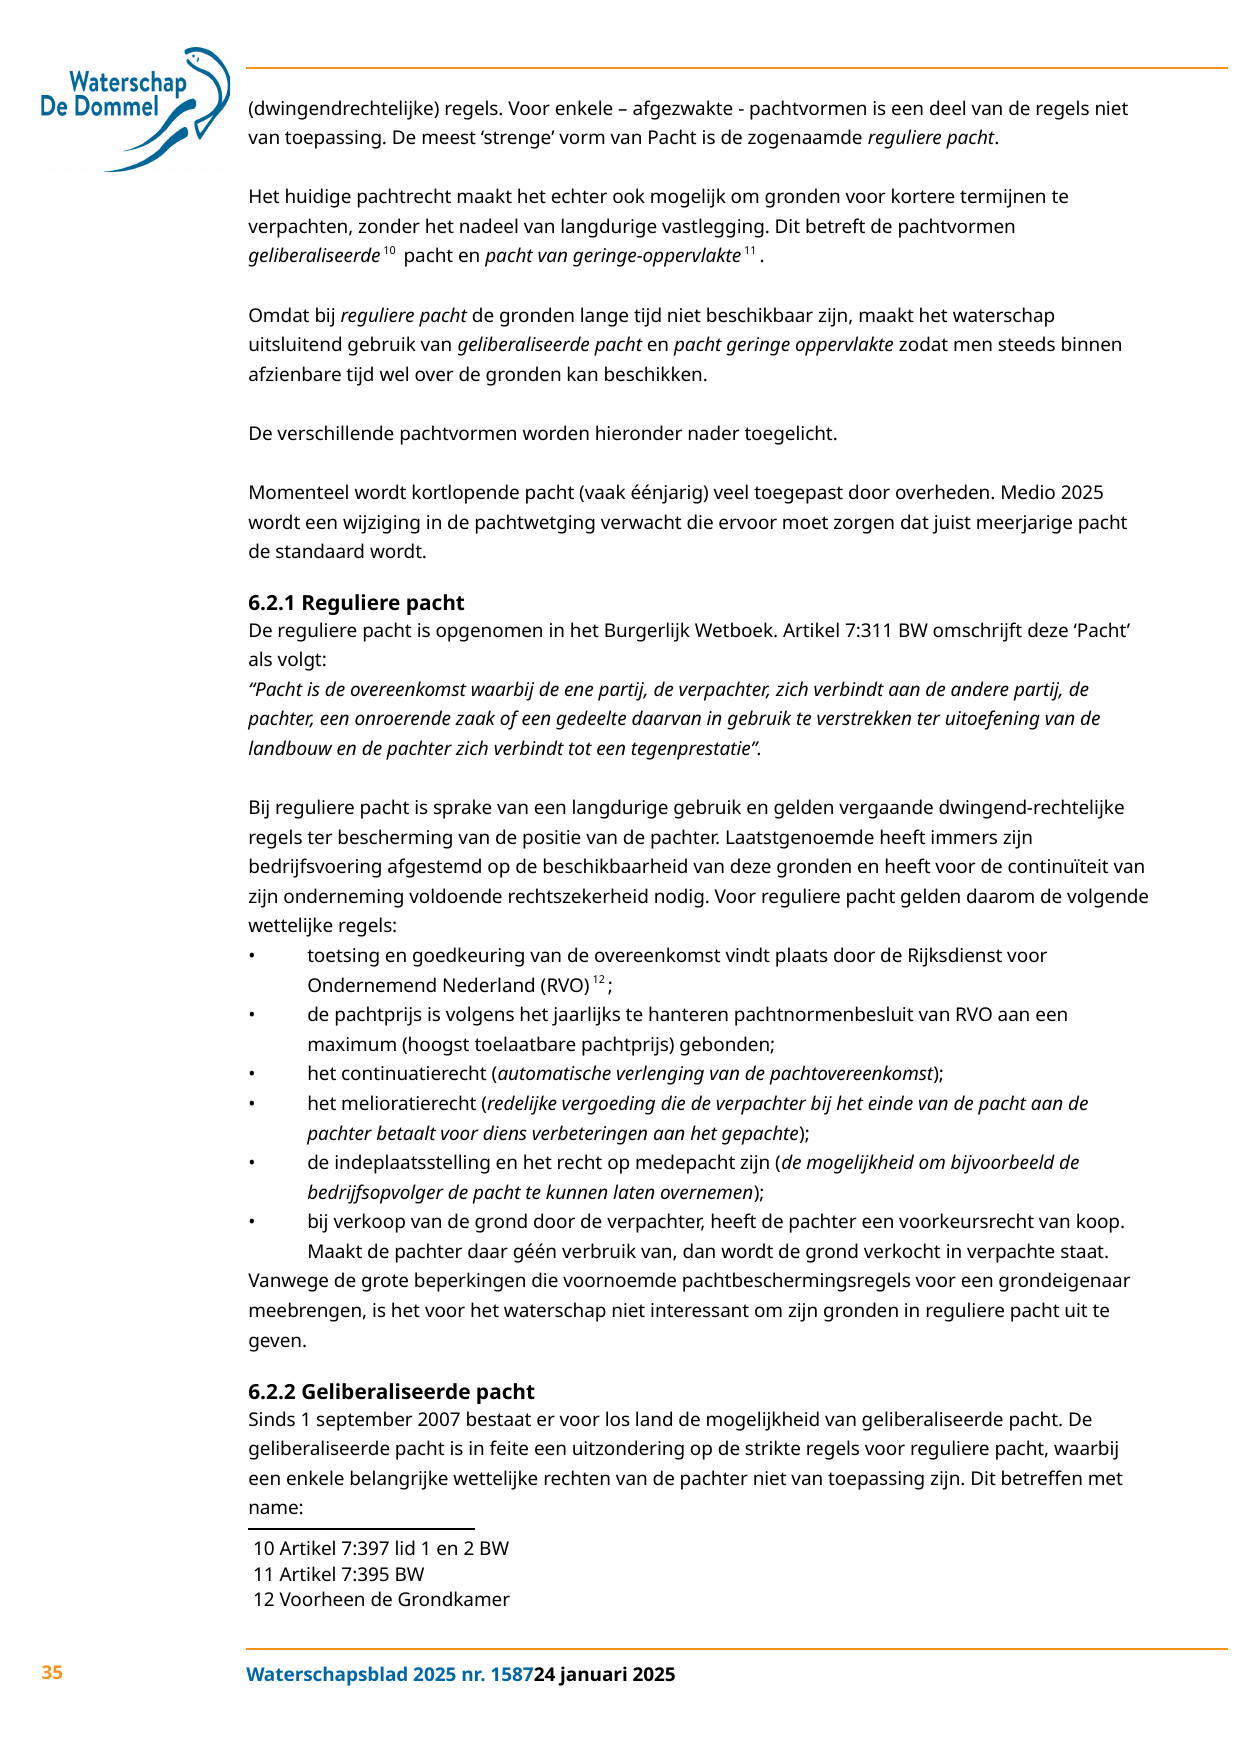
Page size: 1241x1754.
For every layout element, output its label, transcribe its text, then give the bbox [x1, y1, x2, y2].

list Voorheen de Grondkamer [248, 1586, 1152, 1612]
list toetsing en goedkeuring van de overeenkomst vindt plaats door de Rijksdienst voor Ondernemend Nederland (RVO); [248, 942, 1152, 998]
text 6.2.2 Geliberaliseerde pacht [248, 1377, 1152, 1406]
text Artikel 7:397 lid 1 en 2 BW [248, 1535, 1152, 1561]
text 6.2.1 Reguliere pacht [248, 588, 1152, 617]
list het melioratierecht (redelijke vergoeding die de verpachter bij het einde van de pacht aan de pachter betaalt voor diens verbeteringen aan het gepachte); [248, 1090, 1152, 1146]
text Sinds 1 september 2007 bestaat er voor los land de mogelijkheid van geliberaliseerde pacht. De geliberaliseerde pacht is in feite een uitzondering op de strikte regels voor reguliere pacht, waarbij een enkele belangrijke wettelijke rechten van de pachter niet van toepassing zijn. Dit betreffen met name: [248, 1406, 1152, 1520]
text De reguliere pacht is opgenomen in het Burgerlijk Wetboek. Artikel 7:311 BW omschrijft deze ‘Pacht’ als volgt: [248, 617, 1152, 672]
text Bij reguliere pacht is sprake van een langdurige gebruik en gelden vergaande dwingend-rechtelijke regels ter bescherming van de positie van de pachter. Laatstgenoemde heeft immers zijn bedrijfsvoering afgestemd op de beschikbaarheid van deze gronden en heeft voor de continuïteit van zijn onderneming voldoende rechtszekerheid nodig. Voor reguliere pacht gelden daarom de volgende wettelijke regels: [248, 794, 1152, 938]
text Vanwege de grote beperkingen die voornoemde pachtbeschermingsregels voor een grondeigenaar meebrengen, is het voor het waterschap niet interessant om zijn gronden in reguliere pacht uit te geven. [248, 1268, 1152, 1353]
text (dwingendrechtelijke) regels. Voor enkele – afgezwakte - pachtvormen is een deel van de regels niet van toepassing. De meest ‘strenge’ vorm van Pacht is de zogenaamde reguliere pacht. [248, 95, 1152, 150]
text De verschillende pachtvormen worden hieronder nader toegelicht. [248, 420, 1152, 446]
picture [204, 47, 231, 76]
table_header Momenteel wordt kortlopende pacht (vaak éénjarig) veel toegepast door overheden. Medio 2025 wordt een wijziging in de pachtwetging verwacht die ervoor moet zorgen dat juist meerjarige pacht de standaard wordt. [248, 480, 1152, 564]
list de indeplaatsstelling en het recht op medepacht zijn (de mogelijkheid om bijvoorbeeld de bedrijfsopvolger de pacht te kunnen laten overnemen); [248, 1149, 1152, 1205]
text Omdat bij reguliere pacht de gronden lange tijd niet beschikbaar zijn, maakt het waterschap uitsluitend gebruik van geliberaliseerde pacht en pacht geringe oppervlakte zodat men steeds binnen afzienbare tijd wel over de gronden kan beschikken. [248, 302, 1152, 387]
list het continuatierecht (automatische verlenging van de pachtovereenkomst); [248, 1061, 1152, 1086]
list bij verkoop van de grond door de verpachter, heeft de pachter een voorkeursrecht van koop. Maakt de pachter daar géén verbruik van, dan wordt de grond verkocht in verpachte staat. [248, 1208, 1152, 1264]
list de pachtprijs is volgens het jaarlijks te hanteren pachtnormenbesluit van RVO aan een maximum (hoogst toelaatbare pachtprijs) gebonden; [248, 1001, 1152, 1057]
text “Pacht is de overeenkomst waarbij de ene partij, de verpachter, zich verbindt aan de andere partij, de pachter, een onroerende zaak of een gedeelte daarvan in gebruik te verstrekken ter uitoefening van de landbouw en de pachter zich verbindt tot een tegenprestatie”. [248, 676, 1152, 761]
text Het huidige pachtrecht maakt het echter ook mogelijk om gronden voor kortere termijnen te verpachten, zonder het nadeel van langdurige vastlegging. Dit betreft de pachtvormen geliberaliseerde pacht en pacht van geringe-oppervlakte. [248, 183, 1152, 268]
picture [41, 47, 231, 172]
picture [198, 118, 210, 131]
text Artikel 7:395 BW [248, 1561, 1152, 1586]
picture [45, 99, 51, 111]
